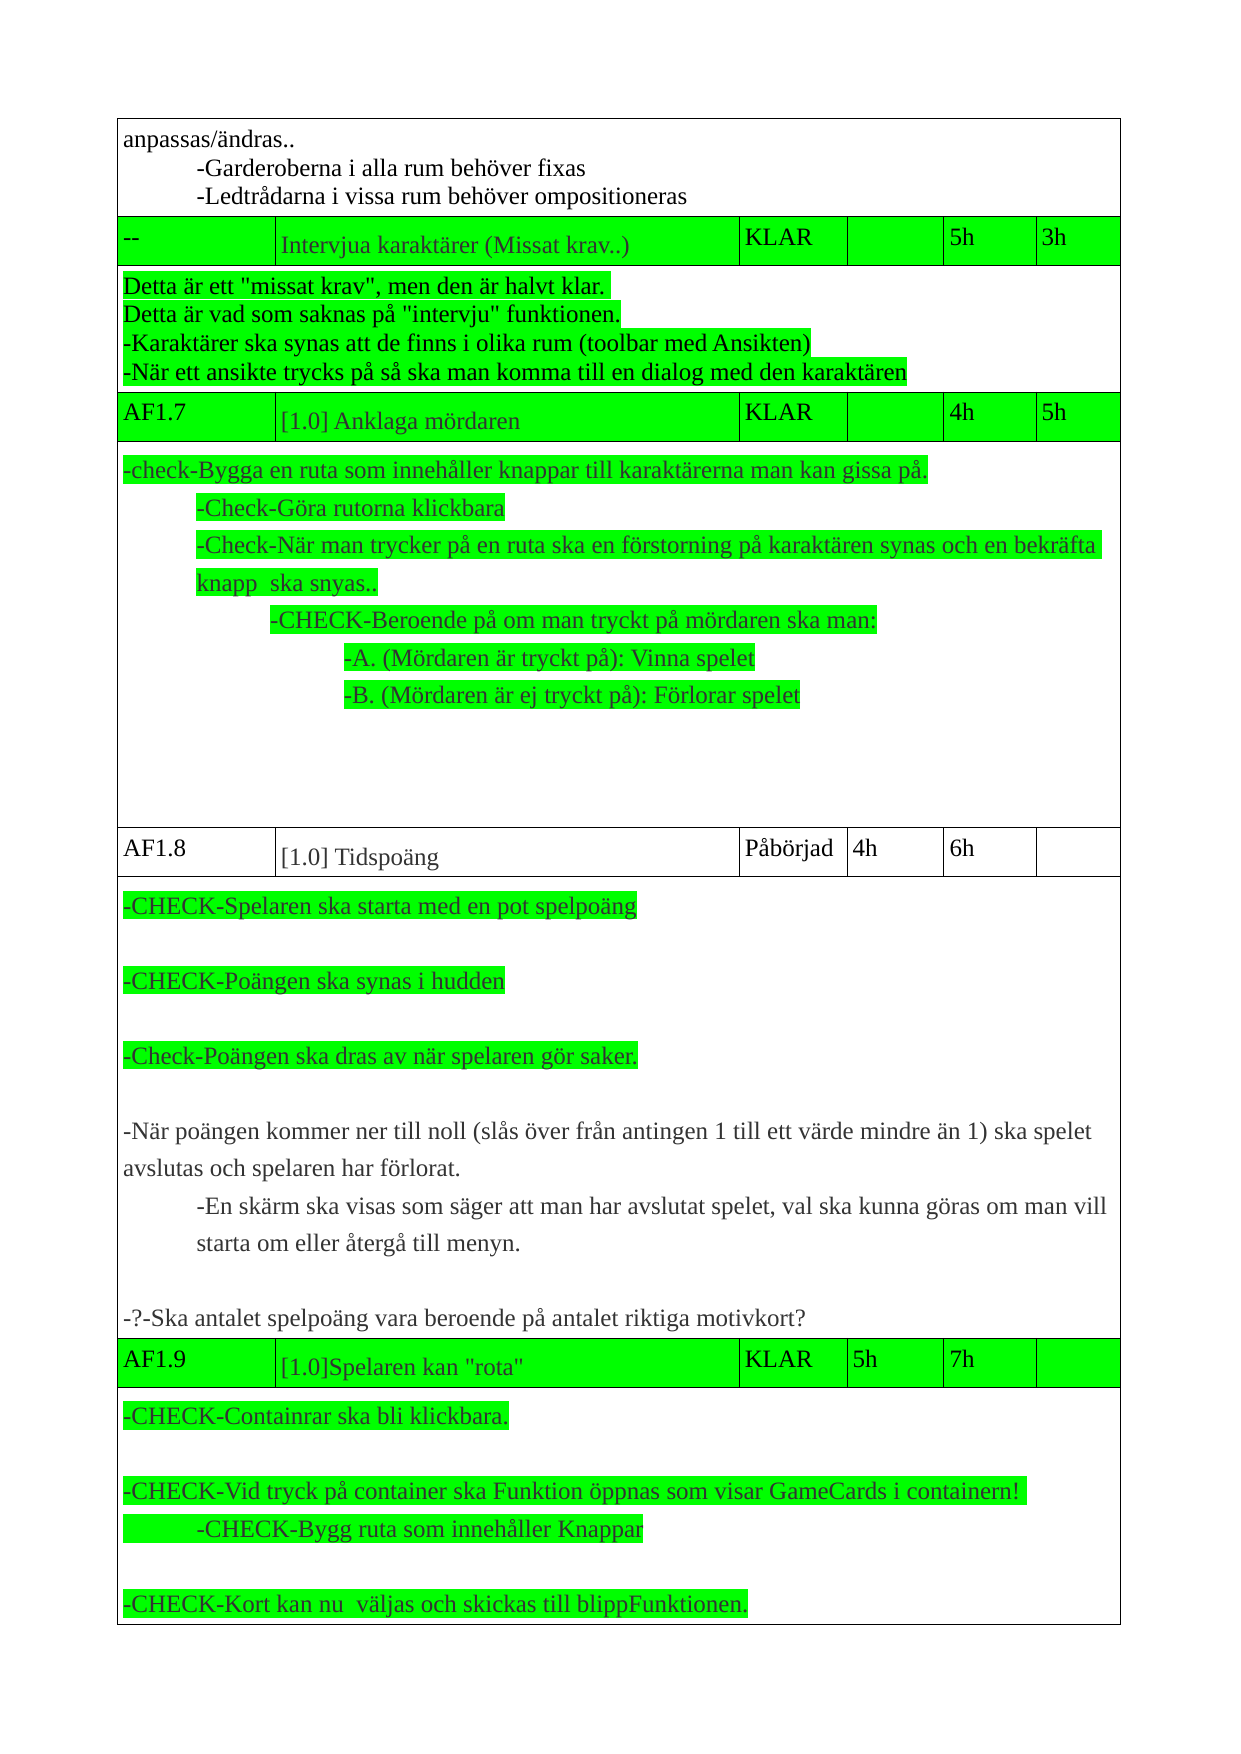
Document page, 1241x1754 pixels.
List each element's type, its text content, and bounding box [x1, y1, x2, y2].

table_cell AF1.8 [118, 828, 275, 876]
table_cell AF1.7 [118, 393, 275, 441]
table_cell [1037, 1339, 1120, 1387]
table_cell KLAR [740, 393, 847, 441]
table_cell 6h [944, 828, 1036, 876]
table_cell 5h [944, 217, 1036, 265]
table_cell -CHECK-Containrar ska bli klickbara. -CHECK-Vid tryck på container ska Funktion öppnas som visar GameCards i containern! -CHECK-Bygg ruta som innehåller Knappar -CHECK-Kort kan nu väljas och skickas till blippFunktionen. [118, 1388, 1120, 1623]
table_cell 5h [1037, 393, 1120, 441]
table_cell 3h [1037, 217, 1120, 265]
table_cell anpassas/ändras.. -Garderoberna i alla rum behöver fixas -Ledtrådarna i vissa rum behöver ompositioneras [118, 119, 1120, 216]
table_cell Påbörjad [740, 828, 847, 876]
table_cell Intervjua karaktärer (Missat krav..) [276, 217, 739, 265]
table_cell KLAR [740, 1339, 847, 1387]
table_cell [1.0] Tidspoäng [276, 828, 739, 876]
table_cell [1037, 828, 1120, 876]
table_cell 7h [944, 1339, 1036, 1387]
table_cell [848, 393, 943, 441]
table_cell -CHECK-Spelaren ska starta med en pot spelpoäng -CHECK-Poängen ska synas i hudden -Check-Poängen ska dras av när spelaren gör saker. -När poängen kommer ner till noll (slås över från antingen 1 till ett värde mindre än 1) ska spelet avslutas och spelaren har förlorat. -En skärm ska visas som säger att man har avslutat spelet, val ska kunna göras om man vill starta om eller återgå till menyn. -?-Ska antalet spelpoäng vara beroende på antalet riktiga motivkort? [118, 877, 1120, 1338]
table_cell Detta är ett "missat krav", men den är halvt klar. Detta är vad som saknas på "intervju" funktionen. -Karaktärer ska synas att de finns i olika rum (toolbar med Ansikten) -När ett ansikte trycks på så ska man komma till en dialog med den karaktären [118, 266, 1120, 392]
table_cell KLAR [740, 217, 847, 265]
table_cell 4h [944, 393, 1036, 441]
table_cell [1.0]Spelaren kan "rota" [276, 1339, 739, 1387]
table_cell -- [118, 217, 275, 265]
table_cell 4h [848, 828, 943, 876]
table_cell -check-Bygga en ruta som innehåller knappar till karaktärerna man kan gissa på. -Check-Göra rutorna klickbara -Check-När man trycker på en ruta ska en förstorning på karaktären synas och en bekräfta knapp ska snyas.. -CHECK-Beroende på om man tryckt på mördaren ska man: -A. (Mördaren är tryckt på): Vinna spelet -B. (Mördaren är ej tryckt på): Förlorar spelet [118, 442, 1120, 827]
table_cell [848, 217, 943, 265]
table_cell [1.0] Anklaga mördaren [276, 393, 739, 441]
table_cell AF1.9 [118, 1339, 275, 1387]
table_cell 5h [848, 1339, 943, 1387]
